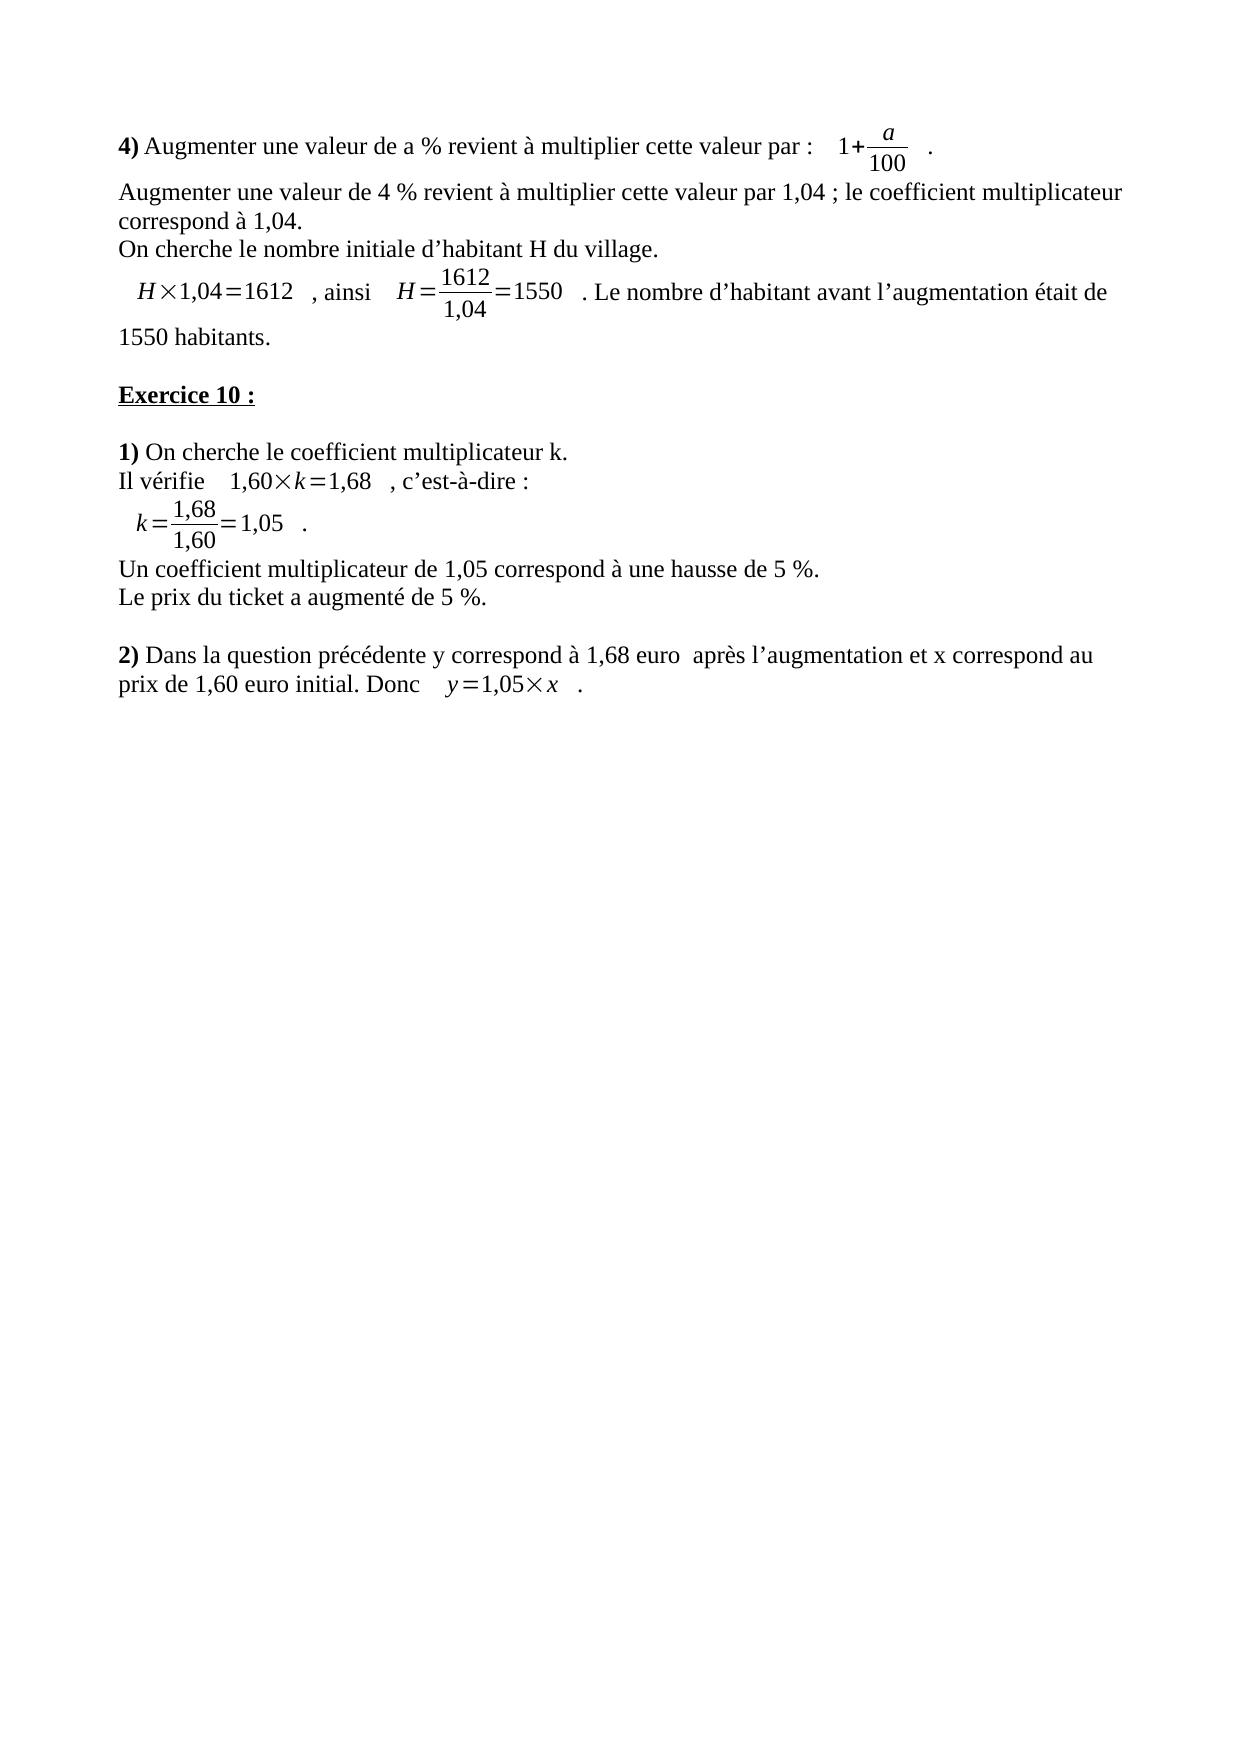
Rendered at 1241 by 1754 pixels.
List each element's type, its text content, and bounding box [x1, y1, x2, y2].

text Exercice 10 : [118, 380, 1122, 408]
text 1) On cherche le coefficient multiplicateur k. [118, 437, 1122, 466]
text 2) Dans la question précédente y correspond à 1,68 euro après l’augmentation et x correspond au prix de 1,60 euro initial. Donc . [118, 640, 1122, 697]
text On cherche le nombre initiale d’habitant H du village. [118, 234, 1122, 263]
text 4) Augmenter une valeur de a % revient à multiplier cette valeur par : . [118, 118, 1122, 177]
text Augmenter une valeur de 4 % revient à multiplier cette valeur par 1,04 ; le coefficient multiplicateur correspond à 1,04. [118, 177, 1122, 234]
text , ainsi . Le nombre d’habitant avant l’augmentation était de 1550 habitants. [118, 263, 1122, 351]
text . [118, 495, 1122, 554]
text Un coefficient multiplicateur de 1,05 correspond à une hausse de 5 %. [118, 554, 1122, 582]
text Le prix du ticket a augmenté de 5 %. [118, 582, 1122, 611]
text Il vérifie , c’est-à-dire : [118, 466, 1122, 495]
